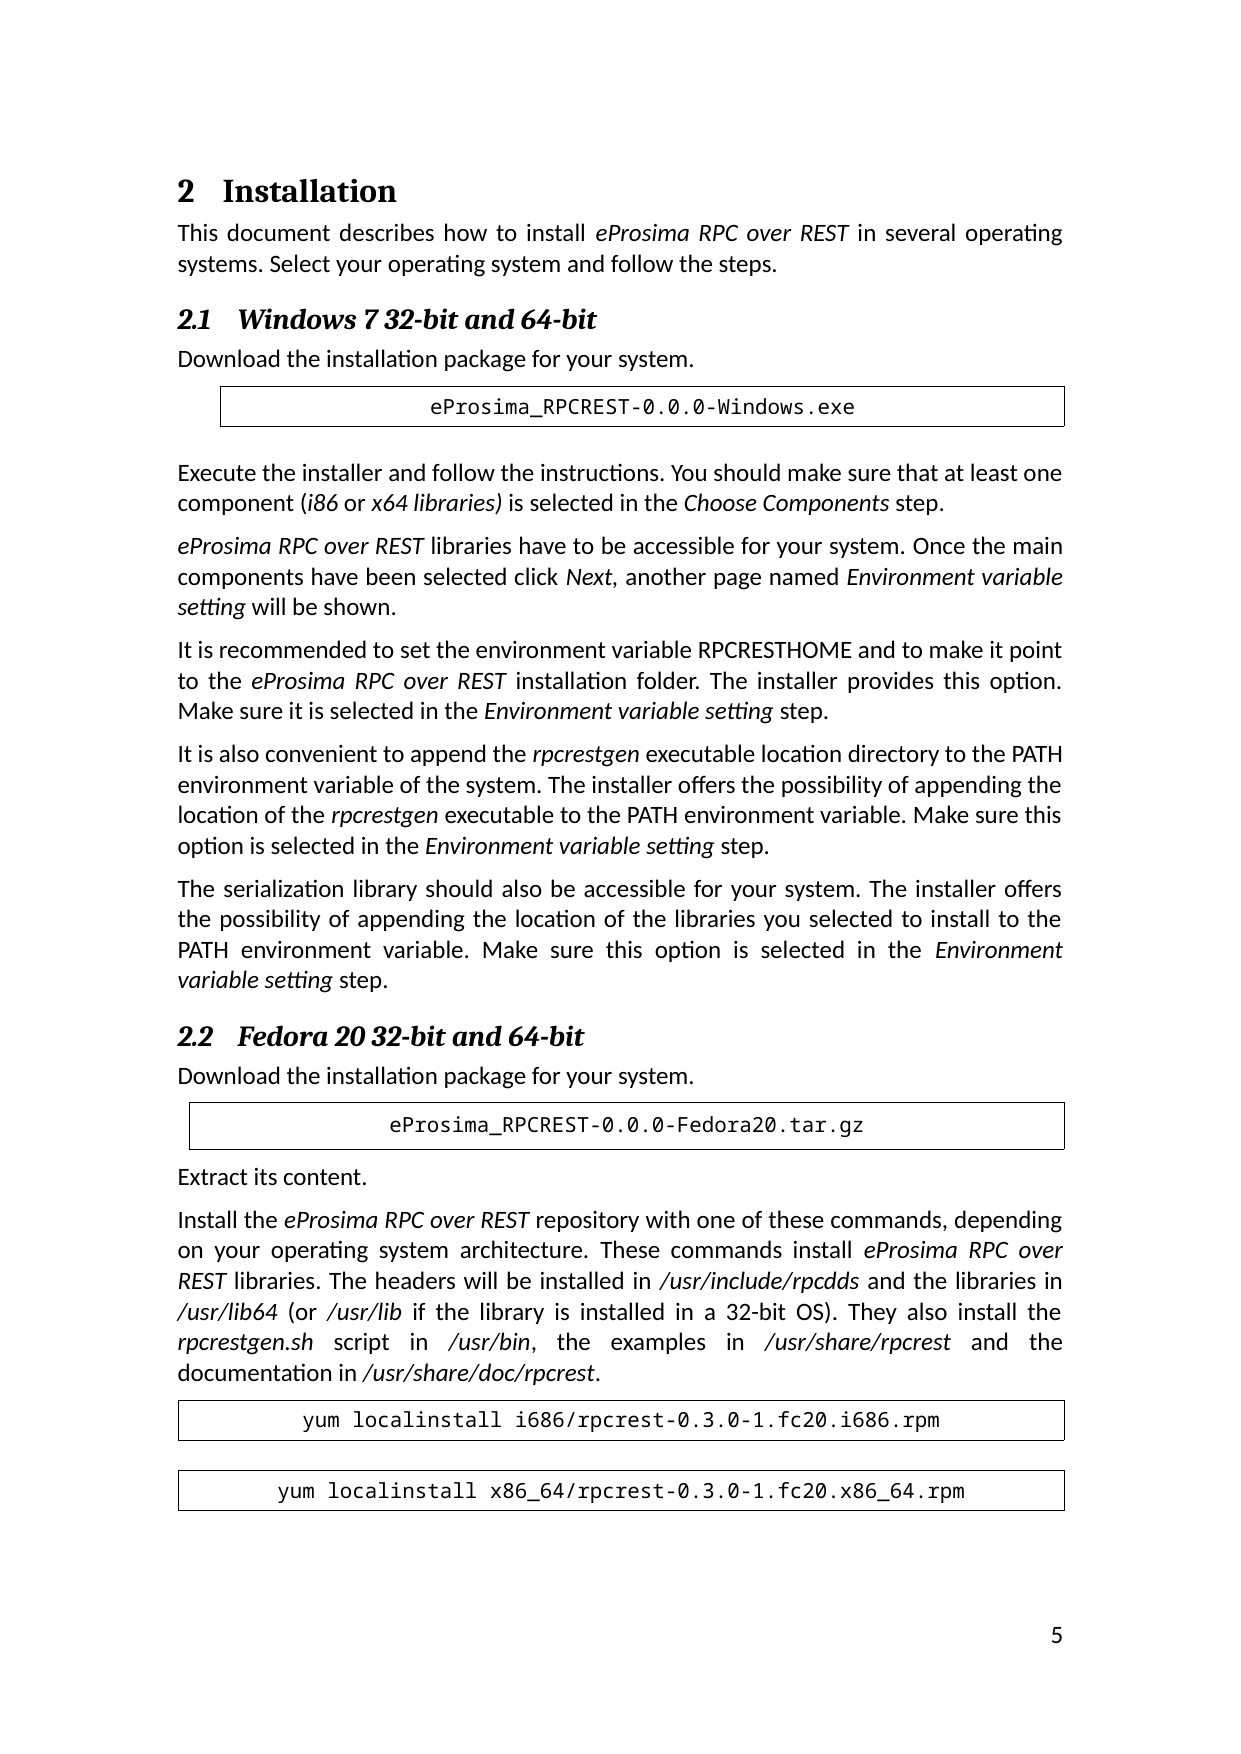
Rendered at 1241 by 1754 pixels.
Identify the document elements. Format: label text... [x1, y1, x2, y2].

text Install the eProsima RPC over REST repository with one of these commands, depending on your operating system architecture. These commands install eProsima RPC over REST libraries. The headers will be installed in /usr/include/rpcdds and the libraries in /usr/lib64 (or /usr/lib if the library is installed in a 32-bit OS). They also install the rpcrestgen.sh script in /usr/bin, the examples in /usr/share/rpcrest and the documentation in /usr/share/doc/rpcrest. [177, 1204, 1063, 1387]
subtitle Fedora 20 32-bit and 64-bit [177, 1020, 1063, 1053]
table_header yum localinstall i686/rpcrest-0.3.0-1.fc20.i686.rpm [179, 1401, 1064, 1440]
text eProsima_RPCREST-0.0.0-Fedora20.tar.gz [204, 1110, 1049, 1138]
text It is recommended to set the environment variable RPCRESTHOME and to make it point to the eProsima RPC over REST installation folder. The installer provides this option. Make sure it is selected in the Environment variable setting step. [177, 634, 1063, 726]
subtitle Windows 7 32-bit and 64-bit [177, 303, 1063, 337]
list Download the installation package for your system. [177, 1060, 1063, 1090]
text This document describes how to install eProsima RPC over REST in several operating systems. Select your operating system and follow the steps. [177, 217, 1063, 278]
table_header eProsima_RPCREST-0.0.0-Windows.exe [221, 387, 1064, 426]
text Extract its content. [177, 1161, 1063, 1192]
text eProsima RPC over REST libraries have to be accessible for your system. Once the main components have been selected click Next, another page named Environment variable setting will be shown. [177, 530, 1063, 622]
text Download the installation package for your system. [177, 343, 1063, 373]
table_header yum localinstall x86_64/rpcrest-0.3.0-1.fc20.x86_64.rpm [179, 1471, 1064, 1510]
text It is also convenient to append the rpcrestgen executable location directory to the PATH environment variable of the system. The installer offers the possibility of appending the location of the rpcrestgen executable to the PATH environment variable. Make sure this option is selected in the Environment variable setting step. [177, 738, 1063, 860]
text Execute the installer and follow the instructions. You should make sure that at least one component (i86 or x64 libraries) is selected in the Choose Components step. [177, 457, 1063, 518]
subtitle Installation [177, 173, 1063, 211]
text The serialization library should also be accessible for your system. The installer offers the possibility of appending the location of the libraries you selected to install to the PATH environment variable. Make sure this option is selected in the Environment variable setting step. [177, 873, 1063, 995]
